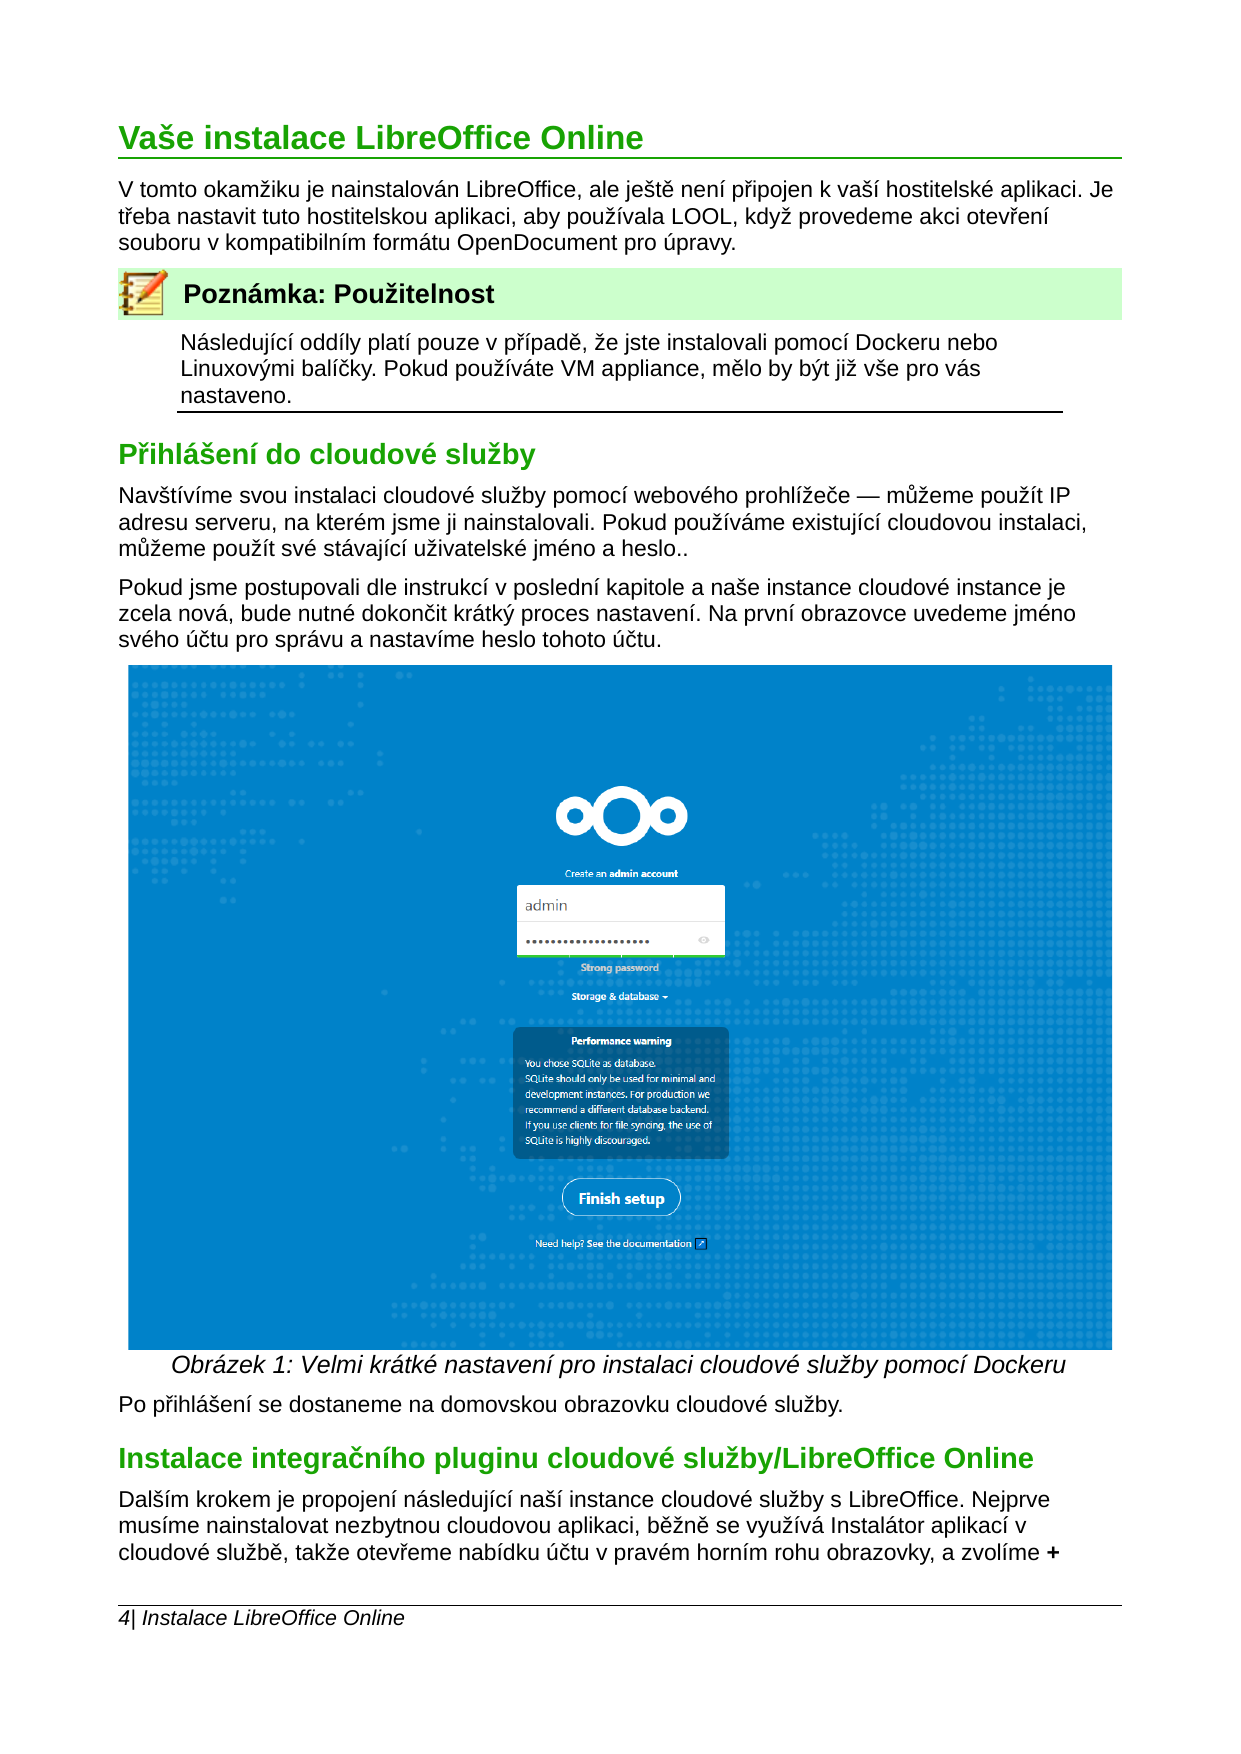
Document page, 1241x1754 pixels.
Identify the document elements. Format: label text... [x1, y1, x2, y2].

text Po přihlášení se dostaneme na domovskou obrazovku cloudové služby. [118, 1391, 1122, 1417]
picture [119, 268, 170, 319]
subtitle Instalace integračního pluginu cloudové služby/LibreOffice Online [118, 1441, 1122, 1474]
text Navštívíme svou instalaci cloudové služby pomocí webového prohlížeče — můžeme použít IP adresu serveru, na kterém jsme ji nainstalovali. Pokud používáme existující cloudovou instalaci, můžeme použít své stávající uživatelské jméno a heslo.. [118, 482, 1122, 561]
text Pokud jsme postupovali dle instrukcí v poslední kapitole a naše instance cloudové instance je zcela nová, bude nutné dokončit krátký proces nastavení. Na první obrazovce uvedeme jméno svého účtu pro správu a nastavíme heslo tohoto účtu. [118, 574, 1122, 653]
text V tomto okamžiku je nainstalován LibreOffice, ale ještě není připojen k vaší hostitelské aplikaci. Je třeba nastavit tuto hostitelskou aplikaci, aby používala LOOL, když provedeme akci otevření souboru v kompatibilním formátu OpenDocument pro úpravy. [118, 176, 1122, 255]
subtitle Vaše instalace LibreOffice Online [118, 118, 1122, 157]
text Dalším krokem je propojení následující naší instance cloudové služby s LibreOffice. Nejprve musíme nainstalovat nezbytnou cloudovou aplikaci, běžně se využívá Instalátor aplikací v cloudové službě, takže otevřeme nabídku účtu v pravém horním rohu obrazovky, a zvolíme + [118, 1486, 1122, 1565]
picture [128, 665, 1113, 1350]
text Obrázek 1: Velmi krátké nastavení pro instalaci cloudové služby pomocí Dockeru [118, 1350, 1122, 1379]
text Následující oddíly platí pouze v případě, že jste instalovali pomocí Dockeru nebo Linuxovými balíčky. Pokud používáte VM appliance, mělo by být již vše pro vás nastaveno. [177, 326, 1063, 411]
subtitle Poznámka: Použitelnost [118, 268, 1122, 320]
subtitle Přihlášení do cloudové služby [118, 437, 1122, 470]
